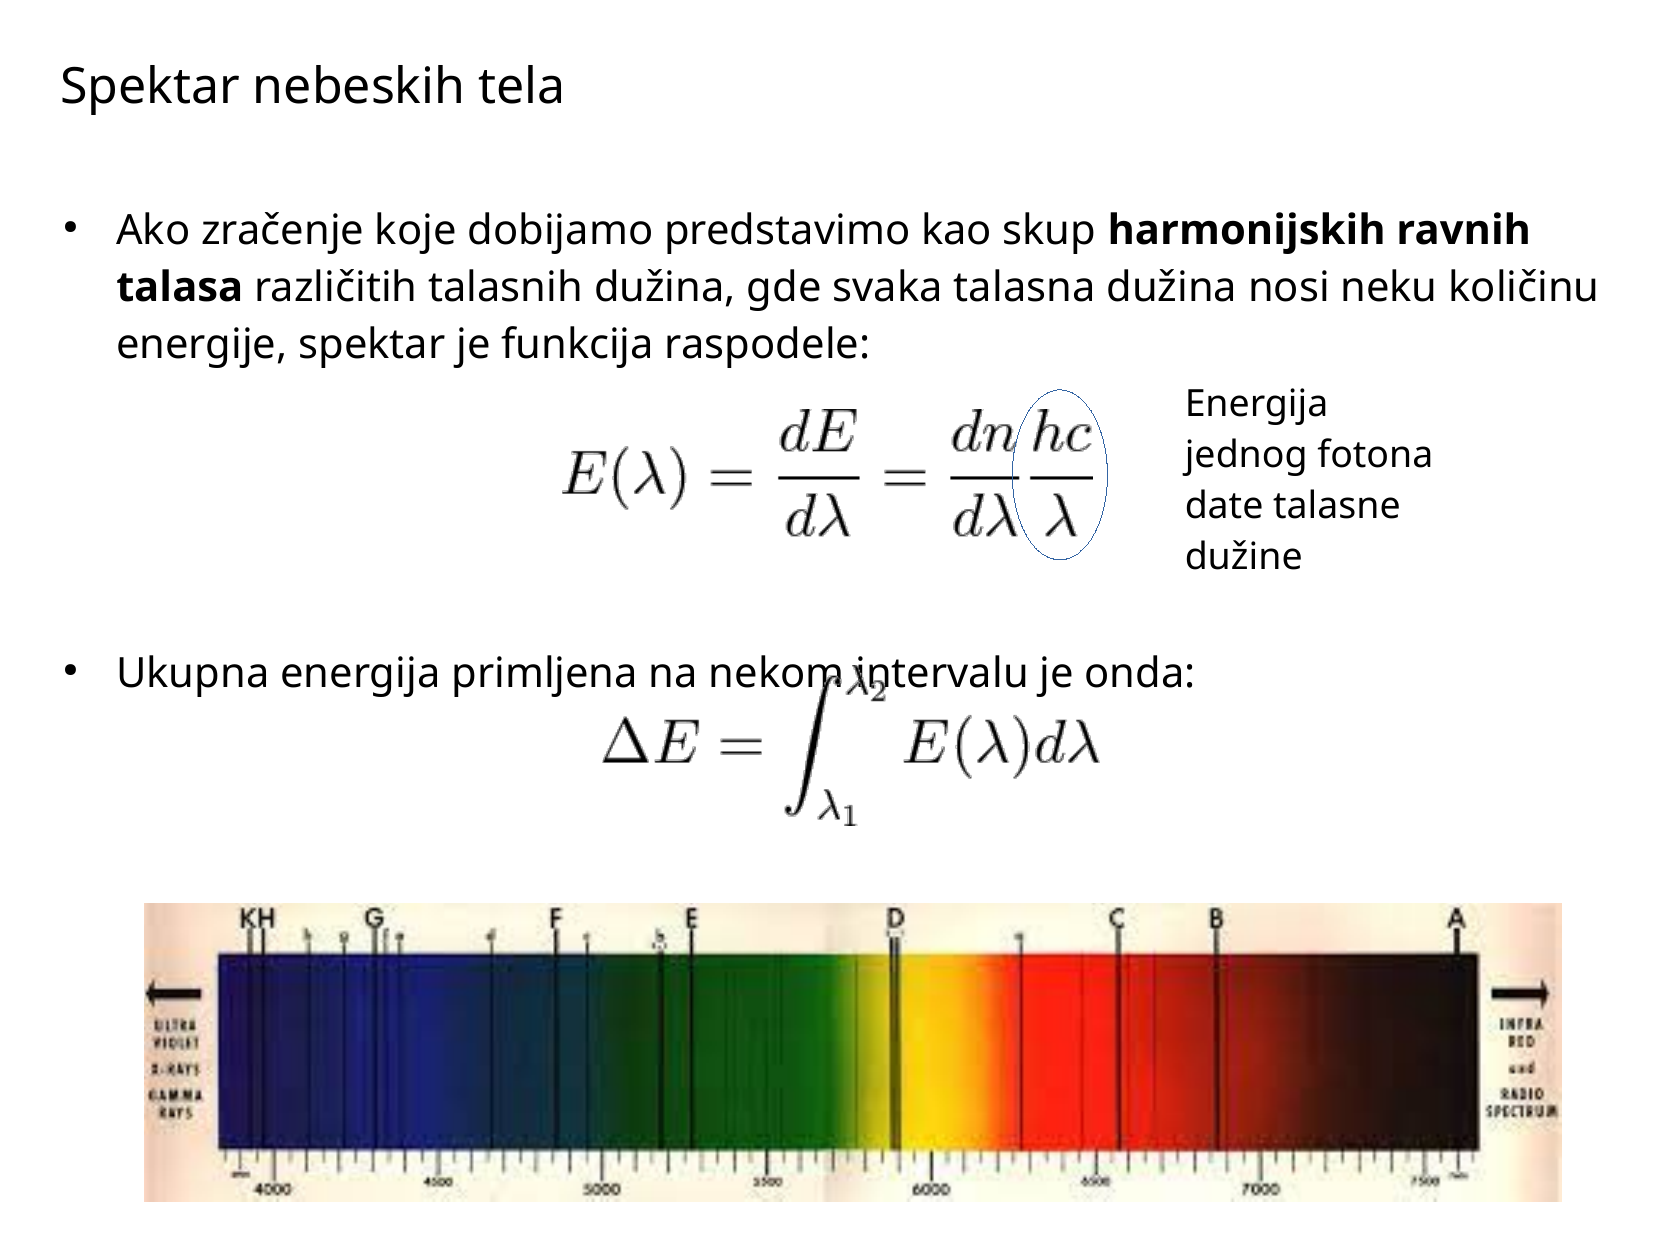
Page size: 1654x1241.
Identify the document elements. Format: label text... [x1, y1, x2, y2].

picture [144, 903, 1562, 1202]
list Ako zračenje koje dobijamo predstavimo kao skup harmonijskih ravnih talasa različitih talasnih dužina, gde svaka talasna dužina nosi neku količinu energije, spektar je funkcija raspodele: Ukupna energija primljena na nekom intervalu je onda: [45, 199, 1635, 1173]
picture [602, 665, 1100, 826]
picture [561, 409, 1093, 538]
text_box Energija jednog fotona date talasne dužine [1170, 368, 1449, 562]
title Spektar nebeskih tela [59, 17, 1648, 150]
